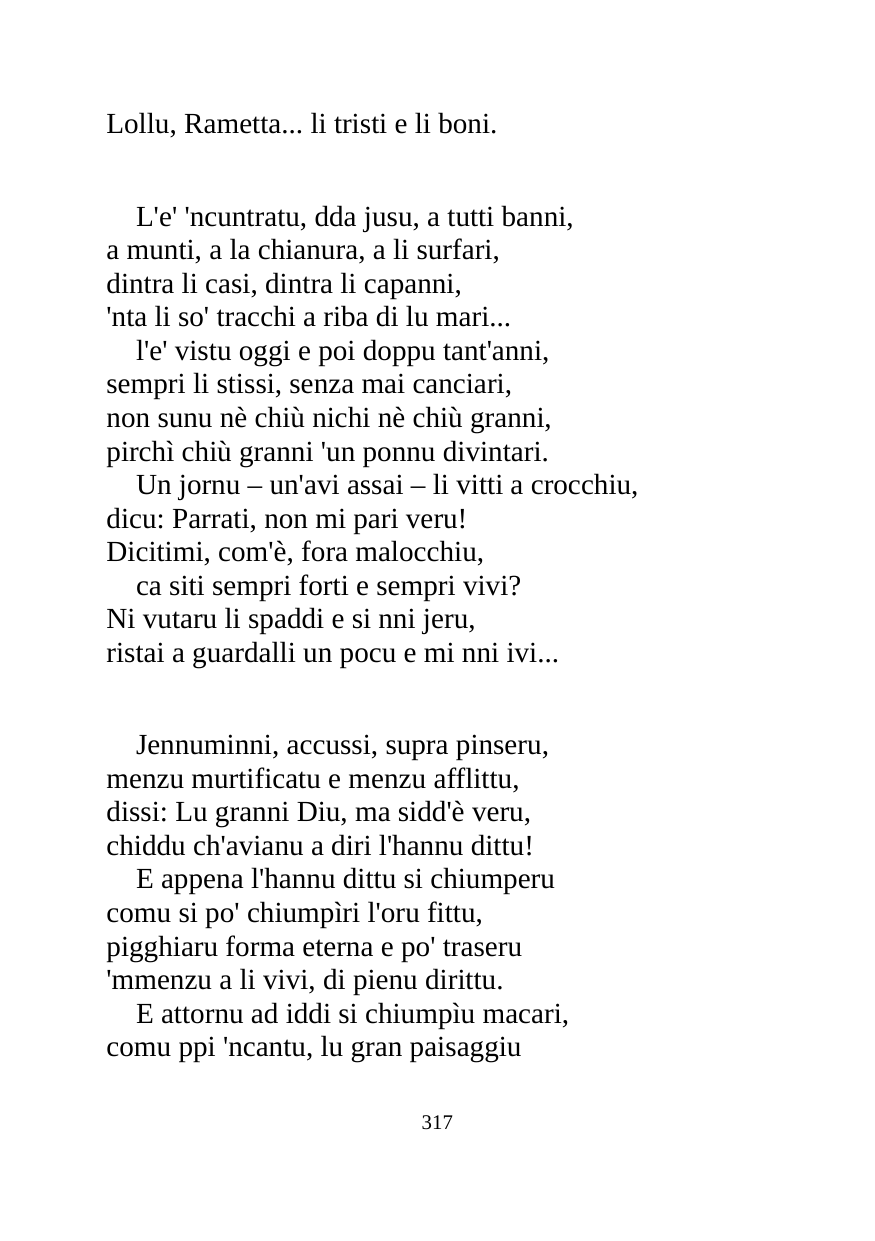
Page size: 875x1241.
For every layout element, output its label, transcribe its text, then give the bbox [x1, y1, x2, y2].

text dissi: Lu granni Diu, ma sidd'è veru, [106, 794, 768, 828]
text comu si po' chiumpìri l'oru fittu, [106, 895, 768, 929]
text dintra li casi, dintra li capanni, [106, 266, 768, 299]
text pirchì chiù granni 'un ponnu divintari. [106, 434, 768, 467]
text Jennuminni, accussi, supra pinseru, [136, 727, 768, 761]
text Ni vutaru li spaddi e si nni jeru, [106, 601, 768, 635]
text a munti, a la chianura, a li surfari, [106, 232, 768, 266]
text sempri li stissi, senza mai canciari, [106, 367, 768, 400]
text l'e' vistu oggi e poi doppu tant'anni, [136, 333, 768, 367]
text comu ppi 'ncantu, lu gran paisaggiu [106, 1029, 768, 1063]
text Un jornu – un'avi assai – li vitti a crocchiu, [136, 467, 768, 501]
text ca siti sempri forti e sempri vivi? [136, 568, 768, 601]
text menzu murtificatu e menzu afflittu, [106, 761, 768, 794]
text non sunu nè chiù nichi nè chiù granni, [106, 400, 768, 434]
text 'mmenzu a li vivi, di pienu dirittu. [106, 962, 768, 996]
text dicu: Parrati, non mi pari veru! [106, 501, 768, 534]
text Lollu, Rametta... li tristi e li boni. [106, 106, 768, 140]
text L'e' 'ncuntratu, dda jusu, a tutti banni, [136, 199, 768, 232]
text pigghiaru forma eterna e po' traseru [106, 929, 768, 962]
text chiddu ch'avianu a diri l'hannu dittu! [106, 828, 768, 862]
text 'nta li so' tracchi a riba di lu mari... [106, 299, 768, 333]
text E attornu ad iddi si chiumpìu macari, [136, 996, 768, 1029]
text E appena l'hannu dittu si chiumperu [136, 862, 768, 895]
text Dicitimi, com'è, fora malocchiu, [106, 534, 768, 568]
text ristai a guardalli un pocu e mi nni ivi... [106, 635, 768, 668]
